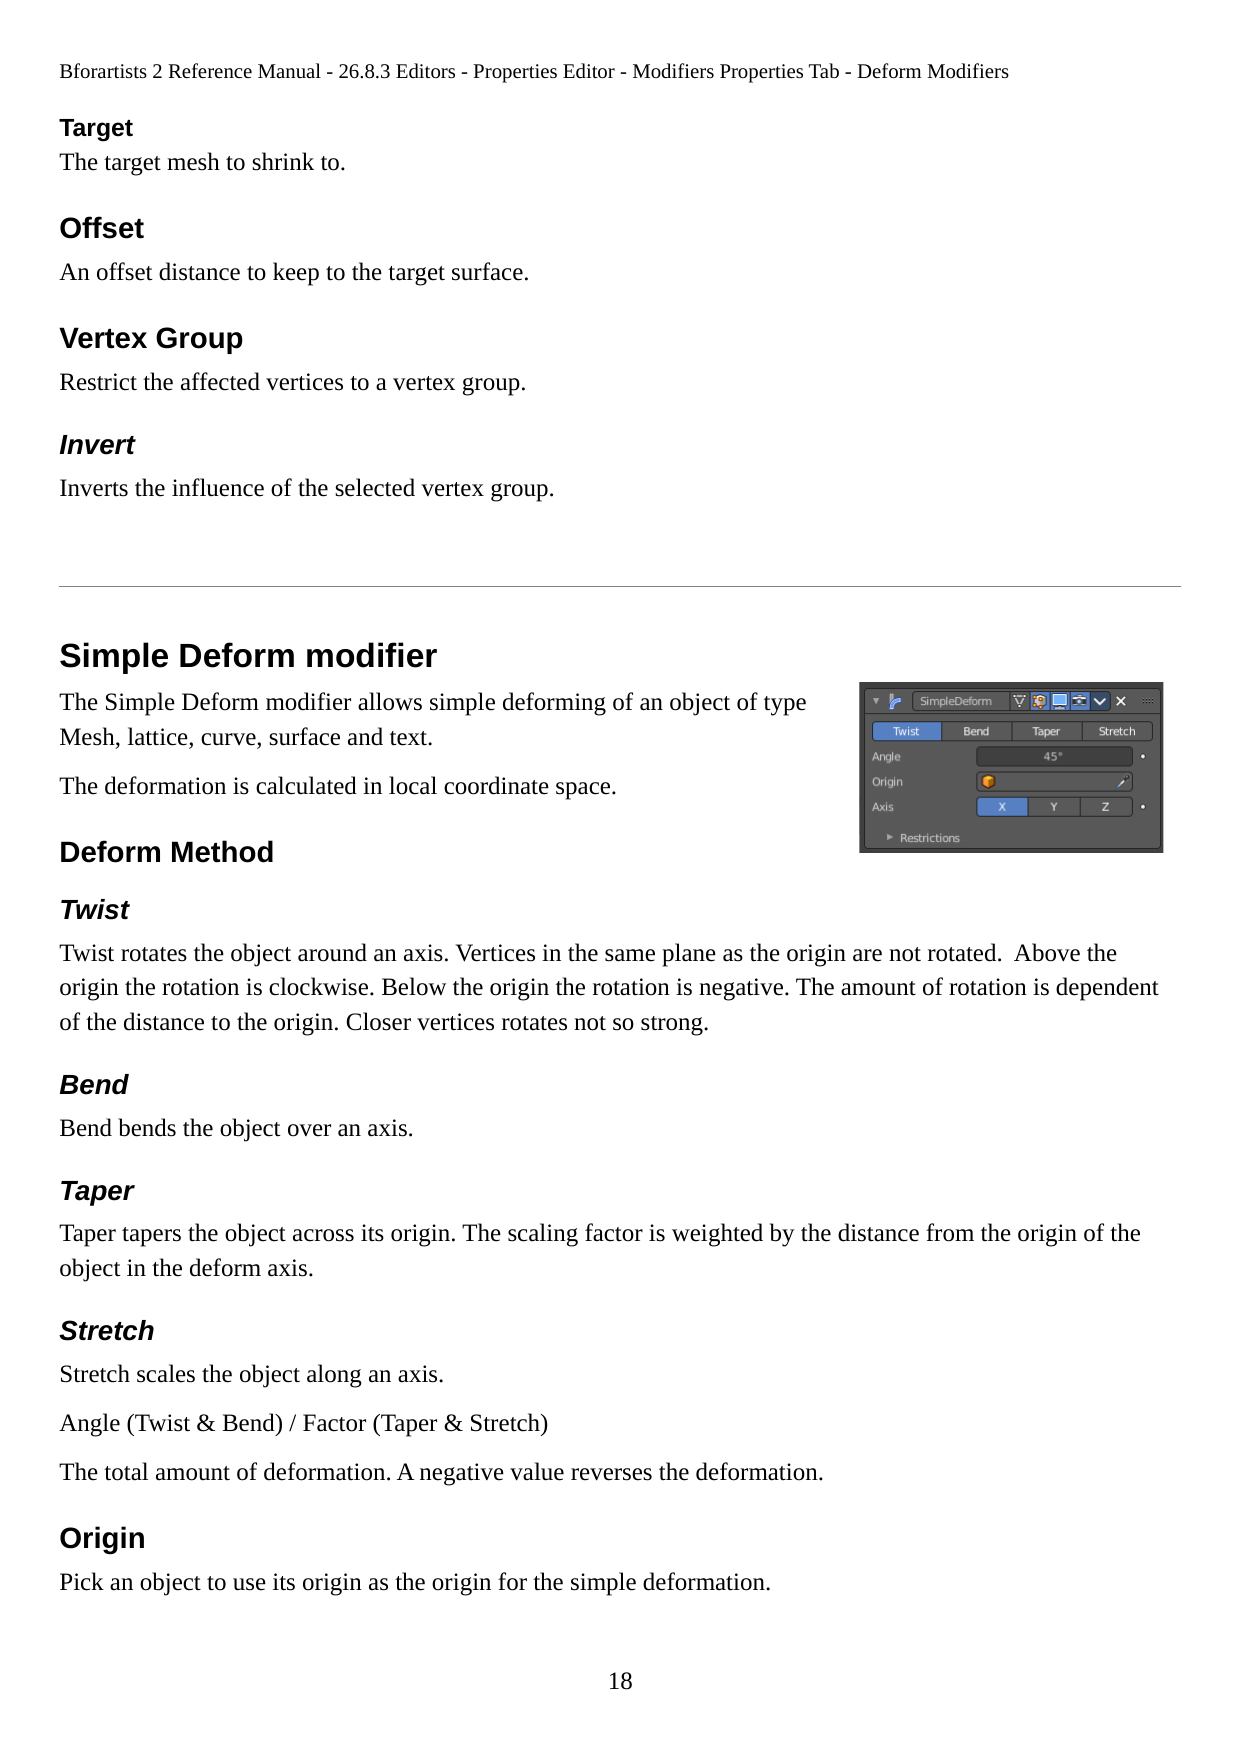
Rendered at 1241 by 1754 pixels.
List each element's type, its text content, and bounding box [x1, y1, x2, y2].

picture [859, 682, 1164, 853]
subtitle Deform Method [59, 834, 1181, 868]
subtitle Bend [59, 1068, 1181, 1100]
subtitle Taper [59, 1174, 1181, 1206]
subtitle Invert [59, 429, 1181, 461]
text The deformation is calculated in local coordinate space. [59, 771, 859, 800]
text Pick an object to use its origin as the origin for the simple deformation. [59, 1567, 1181, 1596]
text Bend bends the object over an axis. [59, 1113, 1181, 1141]
subtitle Target [59, 113, 1181, 141]
text Twist rotates the object around an axis. Vertices in the same plane as the origin are not rotated. Above the origin the rotation is clockwise. Below the origin the rotation is negative. The amount of rotation is dependent of the distance to the origin. Closer vertices rotates not so strong. [59, 938, 1181, 1035]
subtitle Origin [59, 1521, 1181, 1554]
text Angle (Twist & Bend) / Factor (Taper & Stretch) [59, 1408, 1181, 1437]
subtitle Simple Deform modifier [59, 636, 1181, 675]
text The Simple Deform modifier allows simple deforming of an object of type Mesh, lattice, curve, surface and text. [59, 687, 859, 751]
subtitle Offset [59, 211, 1181, 245]
text Restrict the affected vertices to a vertex group. [59, 367, 1181, 396]
subtitle Vertex Group [59, 321, 1181, 355]
text Stretch scales the object along an axis. [59, 1359, 1181, 1388]
text An offset distance to keep to the target surface. [59, 257, 1181, 286]
text Inverts the influence of the selected vertex group. [59, 473, 1181, 502]
text The total amount of deformation. A negative value reverses the deformation. [59, 1457, 1181, 1486]
text Taper tapers the object across its origin. The scaling factor is weighted by the distance from the origin of the object in the deform axis. [59, 1218, 1181, 1282]
text The target mesh to shrink to. [59, 147, 1181, 176]
subtitle Stretch [59, 1314, 1181, 1346]
subtitle Twist [59, 893, 1181, 925]
